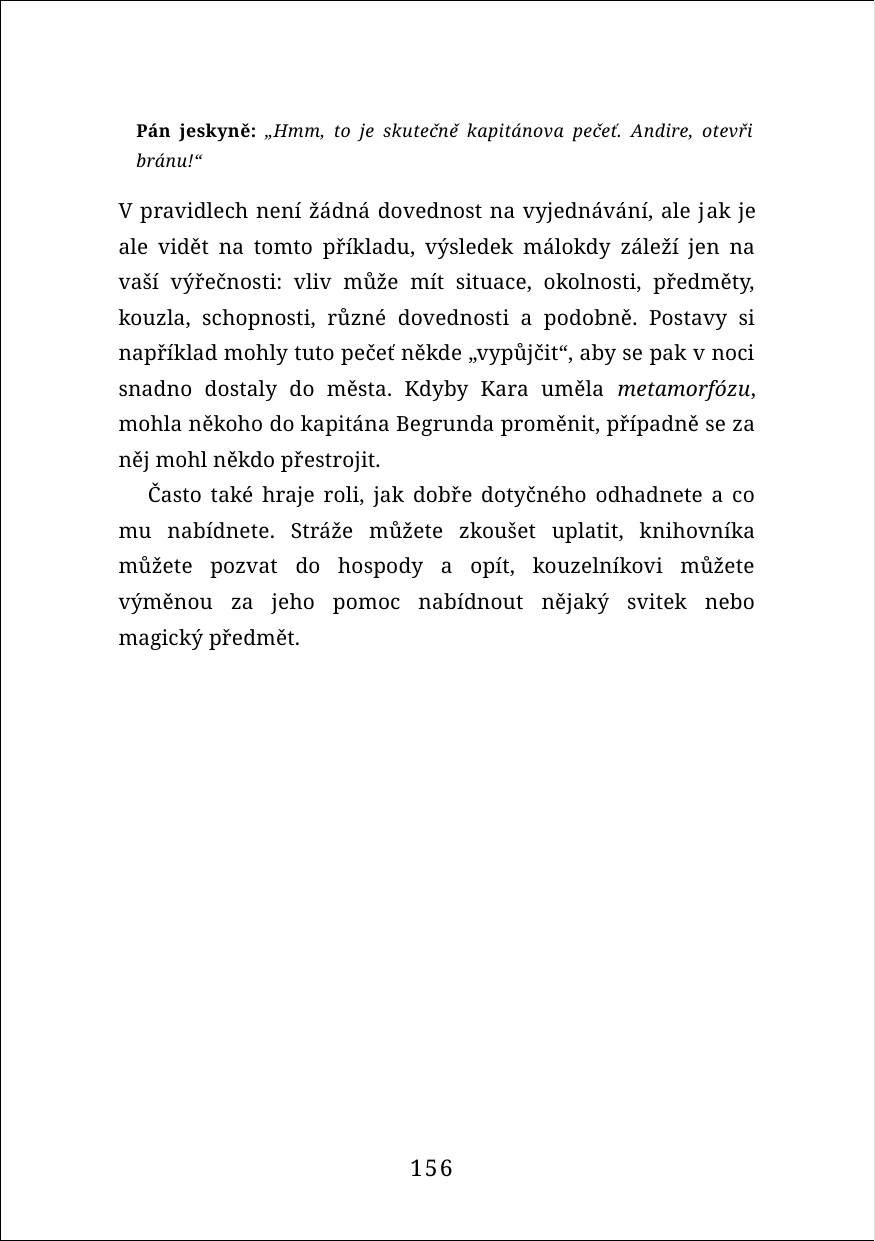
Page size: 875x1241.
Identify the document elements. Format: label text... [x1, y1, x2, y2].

text Pán jeskyně: „Hmm, to je skutečně kapitánova pečeť. Andire, otevři bránu!“ [136, 118, 756, 173]
text V pravidlech není žádná dovednost na vyjednávání, ale jak je ale vidět na tomto příkladu, výsledek málokdy záleží jen na vaší výřečnosti: vliv může mít situace, okolnosti, předměty, kouzla, schopnosti, různé dovednosti a podobně. Postavy si například mohly tuto pečeť někde „vypůjčit“, aby se pak v noci snadno dostaly do města. Kdyby Kara uměla metamorfózu, mohla někoho do kapitána Begrunda proměnit, případně se za něj mohl někdo přestrojit. Často také hraje roli, jak dobře dotyčného odhadnete a co mu nabídnete. Stráže můžete zkoušet uplatit, knihovníka můžete pozvat do hospody a opít, kouzelníkovi můžete výměnou za jeho pomoc nabídnout nějaký svitek nebo magický předmět. [118, 196, 756, 651]
